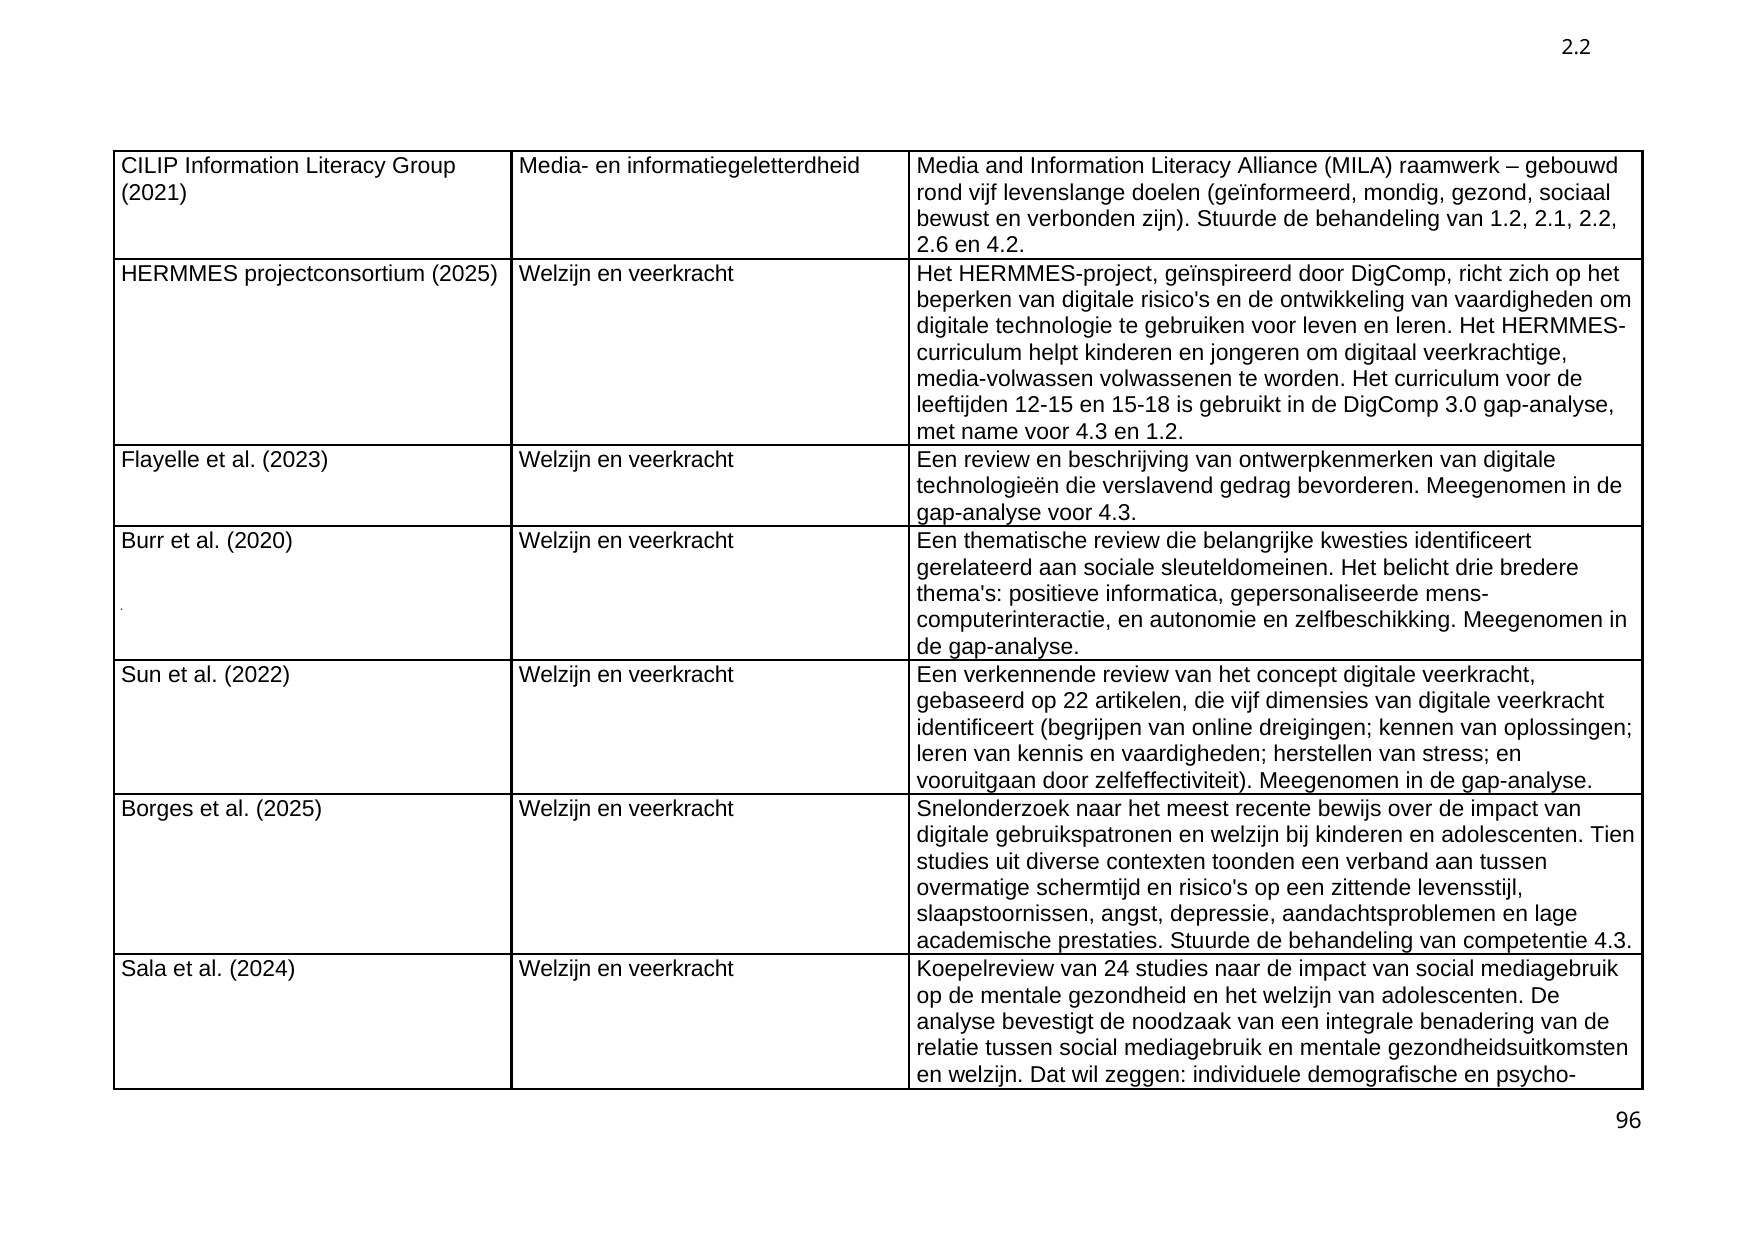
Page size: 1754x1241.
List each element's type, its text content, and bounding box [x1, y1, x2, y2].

table_cell Borges et al. (2025) [115, 795, 510, 953]
table_cell Snelonderzoek naar het meest recente bewijs over de impact van digitale gebruikspatronen en welzijn bij kinderen en adolescenten. Tien studies uit diverse contexten toonden een verband aan tussen overmatige schermtijd en risico's op een zittende levensstijl, slaapstoornissen, angst, depressie, aandachtsproblemen en lage academische prestaties. Stuurde de behandeling van competentie 4.3. [910, 795, 1641, 953]
table_cell Welzijn en veerkracht [513, 527, 908, 659]
table_cell Een verkennende review van het concept digitale veerkracht, gebaseerd op 22 artikelen, die vijf dimensies van digitale veerkracht identificeert (begrijpen van online dreigingen; kennen van oplossingen; leren van kennis en vaardigheden; herstellen van stress; en vooruitgaan door zelfeffectiviteit). Meegenomen in de gap-analyse. [910, 661, 1641, 793]
table_cell Burr et al. (2020) [115, 527, 510, 659]
table_cell Sala et al. (2024) [115, 955, 510, 1088]
table_cell Een thematische review die belangrijke kwesties identificeert gerelateerd aan sociale sleuteldomeinen. Het belicht drie bredere thema's: positieve informatica, gepersonaliseerde mens-computerinteractie, en autonomie en zelfbeschikking. Meegenomen in de gap-analyse. [910, 527, 1641, 659]
table_cell Het HERMMES-project, geïnspireerd door DigComp, richt zich op het beperken van digitale risico's en de ontwikkeling van vaardigheden om digitale technologie te gebruiken voor leven en leren. Het HERMMES-curriculum helpt kinderen en jongeren om digitaal veerkrachtige, media-volwassen volwassenen te worden. Het curriculum voor de leeftijden 12-15 en 15-18 is gebruikt in de DigComp 3.0 gap-analyse, met name voor 4.3 en 1.2. [910, 260, 1641, 444]
table_cell Welzijn en veerkracht [513, 446, 908, 525]
table_cell Welzijn en veerkracht [513, 955, 908, 1088]
table_cell HERMMES projectconsortium (2025) [115, 260, 510, 444]
table_cell Welzijn en veerkracht [513, 795, 908, 953]
table_cell Media- en informatiegeletterdheid [513, 152, 908, 257]
table_cell Flayelle et al. (2023) [115, 446, 510, 525]
table_cell Sun et al. (2022) [115, 661, 510, 793]
table_cell Een review en beschrijving van ontwerpkenmerken van digitale technologieën die verslavend gedrag bevorderen. Meegenomen in de gap-analyse voor 4.3. [910, 446, 1641, 525]
table_cell Welzijn en veerkracht [513, 260, 908, 444]
table_cell Koepelreview van 24 studies naar de impact van social mediagebruik op de mentale gezondheid en het welzijn van adolescenten. De analyse bevestigt de noodzaak van een integrale benadering van de relatie tussen social mediagebruik en mentale gezondheidsuitkomsten en welzijn. Dat wil zeggen: individuele demografische en psycho- [910, 955, 1641, 1088]
table_cell Media and Information Literacy Alliance (MILA) raamwerk – gebouwd rond vijf levenslange doelen (geïnformeerd, mondig, gezond, sociaal bewust en verbonden zijn). Stuurde de behandeling van 1.2, 2.1, 2.2, 2.6 en 4.2. [910, 152, 1641, 257]
table_cell Welzijn en veerkracht [513, 661, 908, 793]
table_cell CILIP Information Literacy Group (2021) [115, 152, 510, 257]
